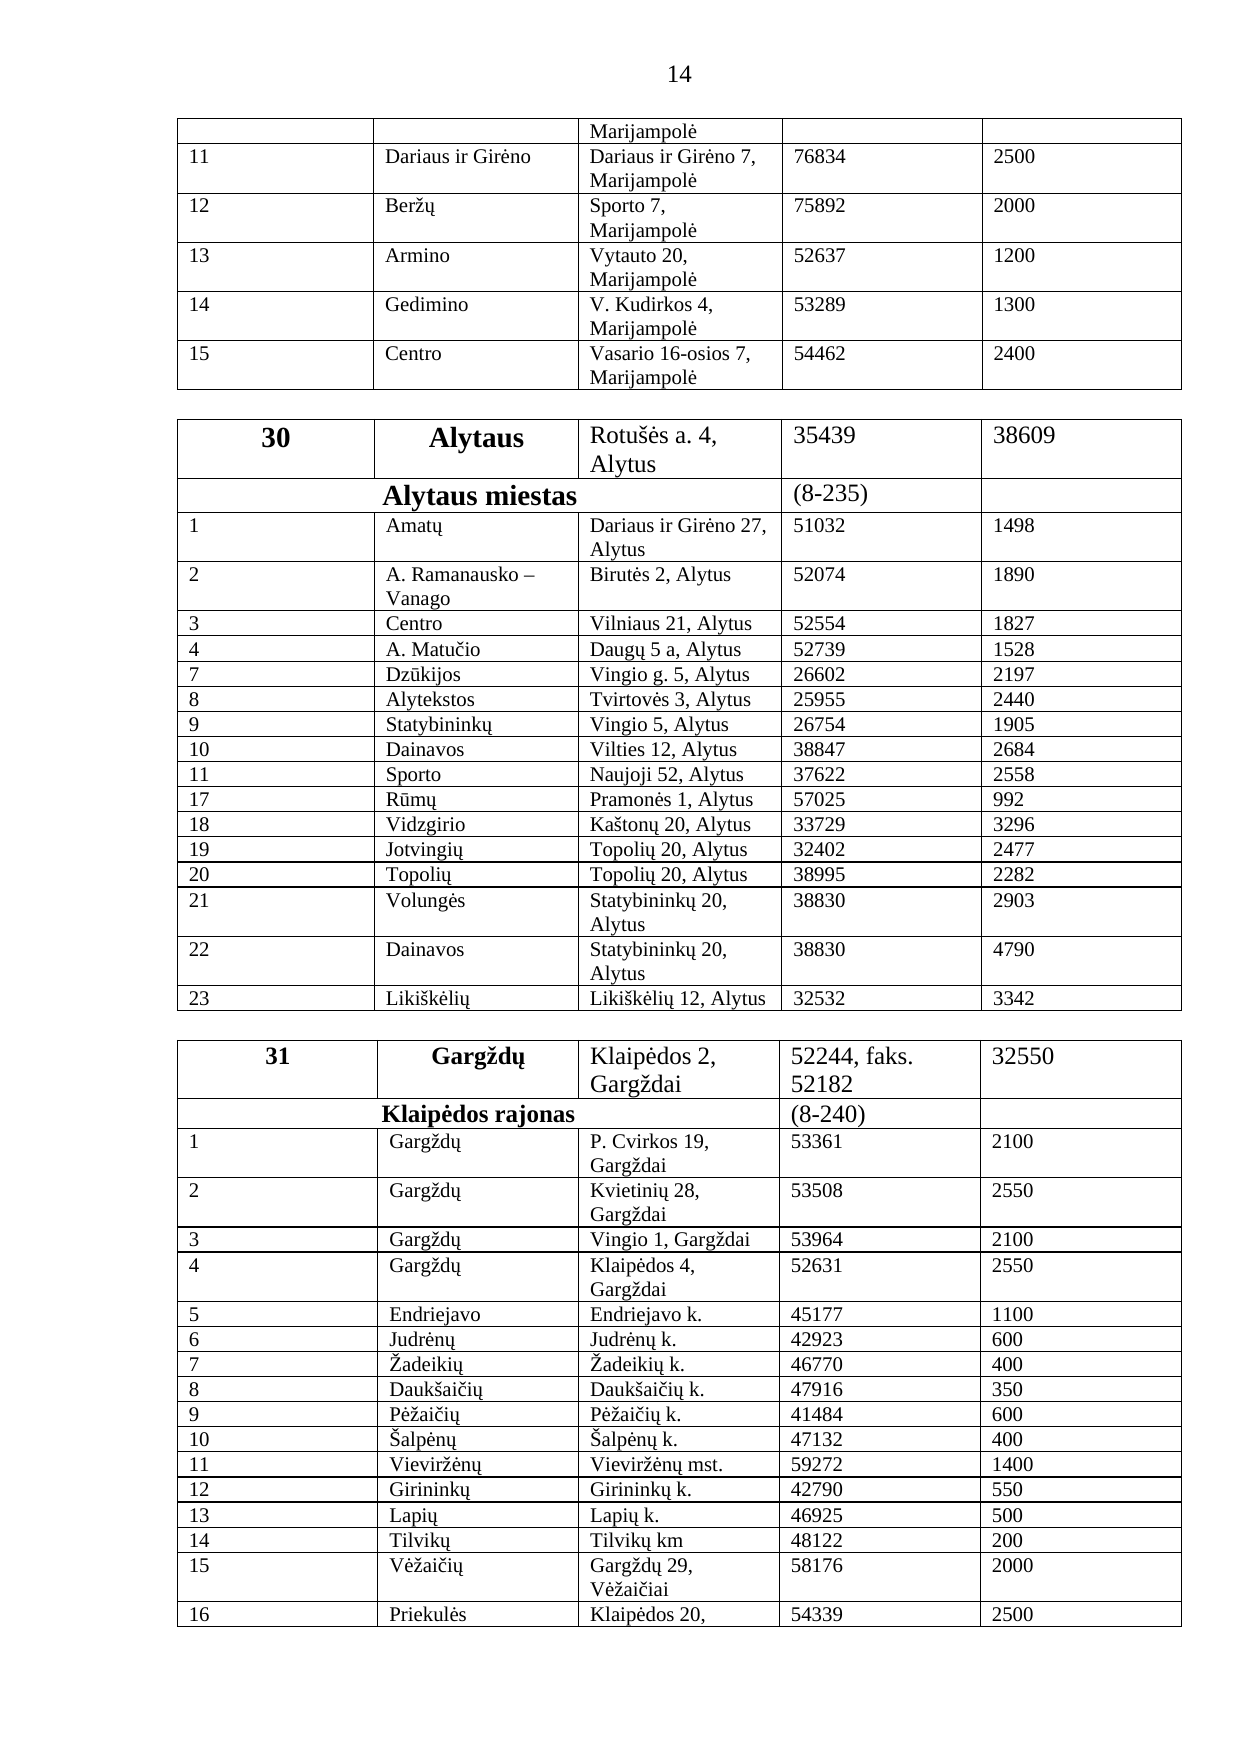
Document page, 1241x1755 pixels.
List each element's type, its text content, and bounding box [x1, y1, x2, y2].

table_cell 2000 [981, 1553, 1181, 1601]
table_cell 8 [178, 1377, 377, 1401]
table_cell [982, 479, 1181, 512]
table_cell Likiškėlių [375, 986, 578, 1010]
table_cell 2 [178, 562, 374, 610]
table_cell 7 [178, 1352, 377, 1376]
table_cell Tvirtovės 3, Alytus [579, 687, 781, 711]
table_cell Šalpėnų [378, 1427, 578, 1451]
table_header 38609 [982, 420, 1181, 477]
table_cell 14 [178, 292, 373, 340]
table_cell Žadeikių [378, 1352, 578, 1376]
table_cell Girininkų [378, 1478, 578, 1501]
table_cell 12 [178, 194, 373, 242]
table_cell 21 [178, 888, 374, 936]
table_cell 10 [178, 1427, 377, 1451]
table_cell 6 [178, 1327, 377, 1351]
table_cell 9 [178, 712, 374, 736]
table_cell Lapių [378, 1503, 578, 1527]
table_cell Vytauto 20, Marijampolė [579, 243, 782, 291]
table_cell A. Ramanausko – Vanago [375, 562, 578, 610]
table_cell 52637 [783, 243, 982, 291]
table_cell Statybininkų [375, 712, 578, 736]
table_cell 11 [178, 1452, 377, 1476]
table_cell Topolių [375, 863, 578, 886]
table_cell 2558 [982, 762, 1181, 786]
table_cell Naujoji 52, Alytus [579, 762, 781, 786]
table_cell Dariaus ir Girėno [374, 144, 578, 192]
table_cell 1100 [981, 1302, 1181, 1326]
table_cell Girininkų k. [579, 1478, 779, 1501]
table_cell 32402 [782, 837, 981, 861]
table_cell 2197 [982, 662, 1181, 686]
table_cell 45177 [780, 1302, 980, 1326]
table_cell Šalpėnų k. [579, 1427, 779, 1451]
table_cell 7 [178, 662, 374, 686]
table_cell [178, 119, 373, 143]
table_cell Topolių 20, Alytus [579, 837, 781, 861]
table_cell Daugų 5 a, Alytus [579, 636, 781, 661]
table_cell Lapių k. [579, 1503, 779, 1527]
table_cell 2282 [982, 863, 1181, 886]
table_cell Jotvingių [375, 837, 578, 861]
table_cell Vilniaus 21, Alytus [579, 611, 781, 635]
table_cell 350 [981, 1377, 1181, 1401]
table_cell 14 [178, 1528, 377, 1552]
table_cell 1498 [982, 513, 1181, 561]
table_cell 18 [178, 812, 374, 836]
table_cell 26754 [782, 712, 981, 736]
table_cell Tilvikų [378, 1528, 578, 1552]
table_cell 1200 [983, 243, 1181, 291]
table_cell Centro [375, 611, 578, 635]
table_cell 1400 [981, 1452, 1181, 1476]
table_cell Vieviržėnų mst. [579, 1452, 779, 1476]
table_cell 48122 [780, 1528, 980, 1552]
table_cell Birutės 2, Alytus [579, 562, 781, 610]
table_cell 11 [178, 144, 373, 192]
table_cell 53289 [783, 292, 982, 340]
table_cell Volungės [375, 888, 578, 936]
table_cell Gargždų 29, Vėžaičiai [579, 1553, 779, 1601]
table_header 52244, faks. 52182 [780, 1041, 980, 1098]
table_cell 32532 [782, 986, 981, 1010]
table_cell 75892 [783, 194, 982, 242]
table_cell Tilvikų km [579, 1528, 779, 1552]
table_cell 42790 [780, 1478, 980, 1501]
table_cell Gargždų [378, 1178, 578, 1226]
table_cell 52074 [782, 562, 981, 610]
table_cell Endriejavo k. [579, 1302, 779, 1326]
table_header 32550 [981, 1041, 1181, 1098]
table_cell 20 [178, 863, 374, 886]
table_cell 9 [178, 1402, 377, 1426]
table_cell 2550 [981, 1253, 1181, 1301]
table_cell Vilties 12, Alytus [579, 737, 781, 761]
table_header Alytaus [375, 420, 578, 477]
table_cell 41484 [780, 1402, 980, 1426]
table_cell [783, 119, 982, 143]
table_cell 11 [178, 762, 374, 786]
table_cell 33729 [782, 812, 981, 836]
table_cell 2550 [981, 1178, 1181, 1226]
table_cell Dzūkijos [375, 662, 578, 686]
table_cell Gargždų [378, 1129, 578, 1177]
table_header 30 [178, 420, 374, 477]
table_cell 53964 [780, 1228, 980, 1251]
table_cell Vidzgirio [375, 812, 578, 836]
table_cell Daukšaičių k. [579, 1377, 779, 1401]
table_cell Armino [374, 243, 578, 291]
table_cell 16 [178, 1602, 377, 1626]
table_cell 76834 [783, 144, 982, 192]
table_cell Daukšaičių [378, 1377, 578, 1401]
table_cell Pramonės 1, Alytus [579, 787, 781, 811]
table_cell 19 [178, 837, 374, 861]
table_cell Judrėnų k. [579, 1327, 779, 1351]
table_cell 3296 [982, 812, 1181, 836]
table_header 31 [178, 1041, 377, 1098]
table_cell 2400 [983, 341, 1181, 389]
table_cell 47916 [780, 1377, 980, 1401]
table_cell Amatų [375, 513, 578, 561]
table_cell Vasario 16-osios 7, Marijampolė [579, 341, 782, 389]
table_cell 2500 [981, 1602, 1181, 1626]
table_cell Sporto 7, Marijampolė [579, 194, 782, 242]
table_cell 1905 [982, 712, 1181, 736]
table_cell (8-240) [780, 1099, 980, 1128]
table_cell 53508 [780, 1178, 980, 1226]
table_cell Gargždų [378, 1228, 578, 1251]
table_cell 2 [178, 1178, 377, 1226]
table_cell Dariaus ir Girėno 27, Alytus [579, 513, 781, 561]
table_cell 54339 [780, 1602, 980, 1626]
table_cell 2440 [982, 687, 1181, 711]
table_cell [981, 1099, 1181, 1128]
table_cell 992 [982, 787, 1181, 811]
table_cell A. Matučio [375, 636, 578, 661]
table_cell Dainavos [375, 737, 578, 761]
table_cell Klaipėdos rajonas [178, 1099, 779, 1128]
table_cell 38847 [782, 737, 981, 761]
table_cell 15 [178, 1553, 377, 1601]
table_cell Vingio g. 5, Alytus [579, 662, 781, 686]
table_cell [374, 119, 578, 143]
table_cell Vingio 1, Gargždai [579, 1228, 779, 1251]
table_cell 52631 [780, 1253, 980, 1301]
table_cell Rūmų [375, 787, 578, 811]
table_cell Centro [374, 341, 578, 389]
table_cell 3 [178, 611, 374, 635]
table_cell Kaštonų 20, Alytus [579, 812, 781, 836]
table_cell Marijampolė [579, 119, 782, 143]
table_cell 54462 [783, 341, 982, 389]
table_cell 2100 [981, 1228, 1181, 1251]
table_cell Klaipėdos 20, [579, 1602, 779, 1626]
table_cell Žadeikių k. [579, 1352, 779, 1376]
table_cell (8-235) [782, 479, 981, 512]
table_header Klaipėdos 2, Gargždai [579, 1041, 779, 1098]
table_cell 46770 [780, 1352, 980, 1376]
table_cell 51032 [782, 513, 981, 561]
table_cell 59272 [780, 1452, 980, 1476]
table_cell P. Cvirkos 19, Gargždai [579, 1129, 779, 1177]
table_cell Dariaus ir Girėno 7, Marijampolė [579, 144, 782, 192]
table_cell 400 [981, 1427, 1181, 1451]
table_cell Statybininkų 20, Alytus [579, 888, 781, 936]
table_cell Endriejavo [378, 1302, 578, 1326]
table_cell 52739 [782, 636, 981, 661]
table_cell Pėžaičių k. [579, 1402, 779, 1426]
table_cell 550 [981, 1478, 1181, 1501]
table_cell Kvietinių 28, Gargždai [579, 1178, 779, 1226]
table_header Gargždų [378, 1041, 578, 1098]
table_cell 2000 [983, 194, 1181, 242]
table_cell 38830 [782, 888, 981, 936]
table_cell 4 [178, 1253, 377, 1301]
table_cell 13 [178, 243, 373, 291]
table_cell 46925 [780, 1503, 980, 1527]
table_cell 1 [178, 513, 374, 561]
table_cell 400 [981, 1352, 1181, 1376]
table_cell 38995 [782, 863, 981, 886]
table_cell 8 [178, 687, 374, 711]
table_cell 17 [178, 787, 374, 811]
table_cell V. Kudirkos 4, Marijampolė [579, 292, 782, 340]
table_cell Likiškėlių 12, Alytus [579, 986, 781, 1010]
table_cell 25955 [782, 687, 981, 711]
table_cell 38830 [782, 937, 981, 985]
table_cell Statybininkų 20, Alytus [579, 937, 781, 985]
table_header Rotušės a. 4, Alytus [579, 420, 781, 477]
table_cell Gedimino [374, 292, 578, 340]
table_cell 2477 [982, 837, 1181, 861]
table_cell [983, 119, 1181, 143]
table_cell Vieviržėnų [378, 1452, 578, 1476]
table_cell 1300 [983, 292, 1181, 340]
table_cell 4790 [982, 937, 1181, 985]
table_cell 26602 [782, 662, 981, 686]
table_cell 500 [981, 1503, 1181, 1527]
table_cell Alytaus miestas [178, 479, 781, 512]
table_cell 1 [178, 1129, 377, 1177]
table_cell 13 [178, 1503, 377, 1527]
table_cell 23 [178, 986, 374, 1010]
table_cell 2100 [981, 1129, 1181, 1177]
table_cell Vingio 5, Alytus [579, 712, 781, 736]
table_cell 2903 [982, 888, 1181, 936]
table_cell 600 [981, 1402, 1181, 1426]
table_cell 58176 [780, 1553, 980, 1601]
table_cell 15 [178, 341, 373, 389]
table_cell 22 [178, 937, 374, 985]
table_cell Vėžaičių [378, 1553, 578, 1601]
table_cell 200 [981, 1528, 1181, 1552]
table_cell 37622 [782, 762, 981, 786]
table_cell Judrėnų [378, 1327, 578, 1351]
table_cell Dainavos [375, 937, 578, 985]
table_cell 1528 [982, 636, 1181, 661]
table_cell Pėžaičių [378, 1402, 578, 1426]
table_cell 3342 [982, 986, 1181, 1010]
table_cell 42923 [780, 1327, 980, 1351]
table_cell 10 [178, 737, 374, 761]
table_cell 4 [178, 636, 374, 661]
table_cell 1827 [982, 611, 1181, 635]
table_cell Sporto [375, 762, 578, 786]
table_cell 2500 [983, 144, 1181, 192]
table_cell Klaipėdos 4, Gargždai [579, 1253, 779, 1301]
table_cell 5 [178, 1302, 377, 1326]
table_cell 3 [178, 1228, 377, 1251]
table_cell Alytekstos [375, 687, 578, 711]
table_cell Gargždų [378, 1253, 578, 1301]
table_cell 12 [178, 1478, 377, 1501]
table_cell 2684 [982, 737, 1181, 761]
table_cell 52554 [782, 611, 981, 635]
table_cell 57025 [782, 787, 981, 811]
table_cell 53361 [780, 1129, 980, 1177]
table_cell Beržų [374, 194, 578, 242]
table_cell Priekulės [378, 1602, 578, 1626]
table_cell 47132 [780, 1427, 980, 1451]
table_cell Topolių 20, Alytus [579, 863, 781, 886]
table_cell 600 [981, 1327, 1181, 1351]
table_cell 1890 [982, 562, 1181, 610]
table_header 35439 [782, 420, 981, 477]
